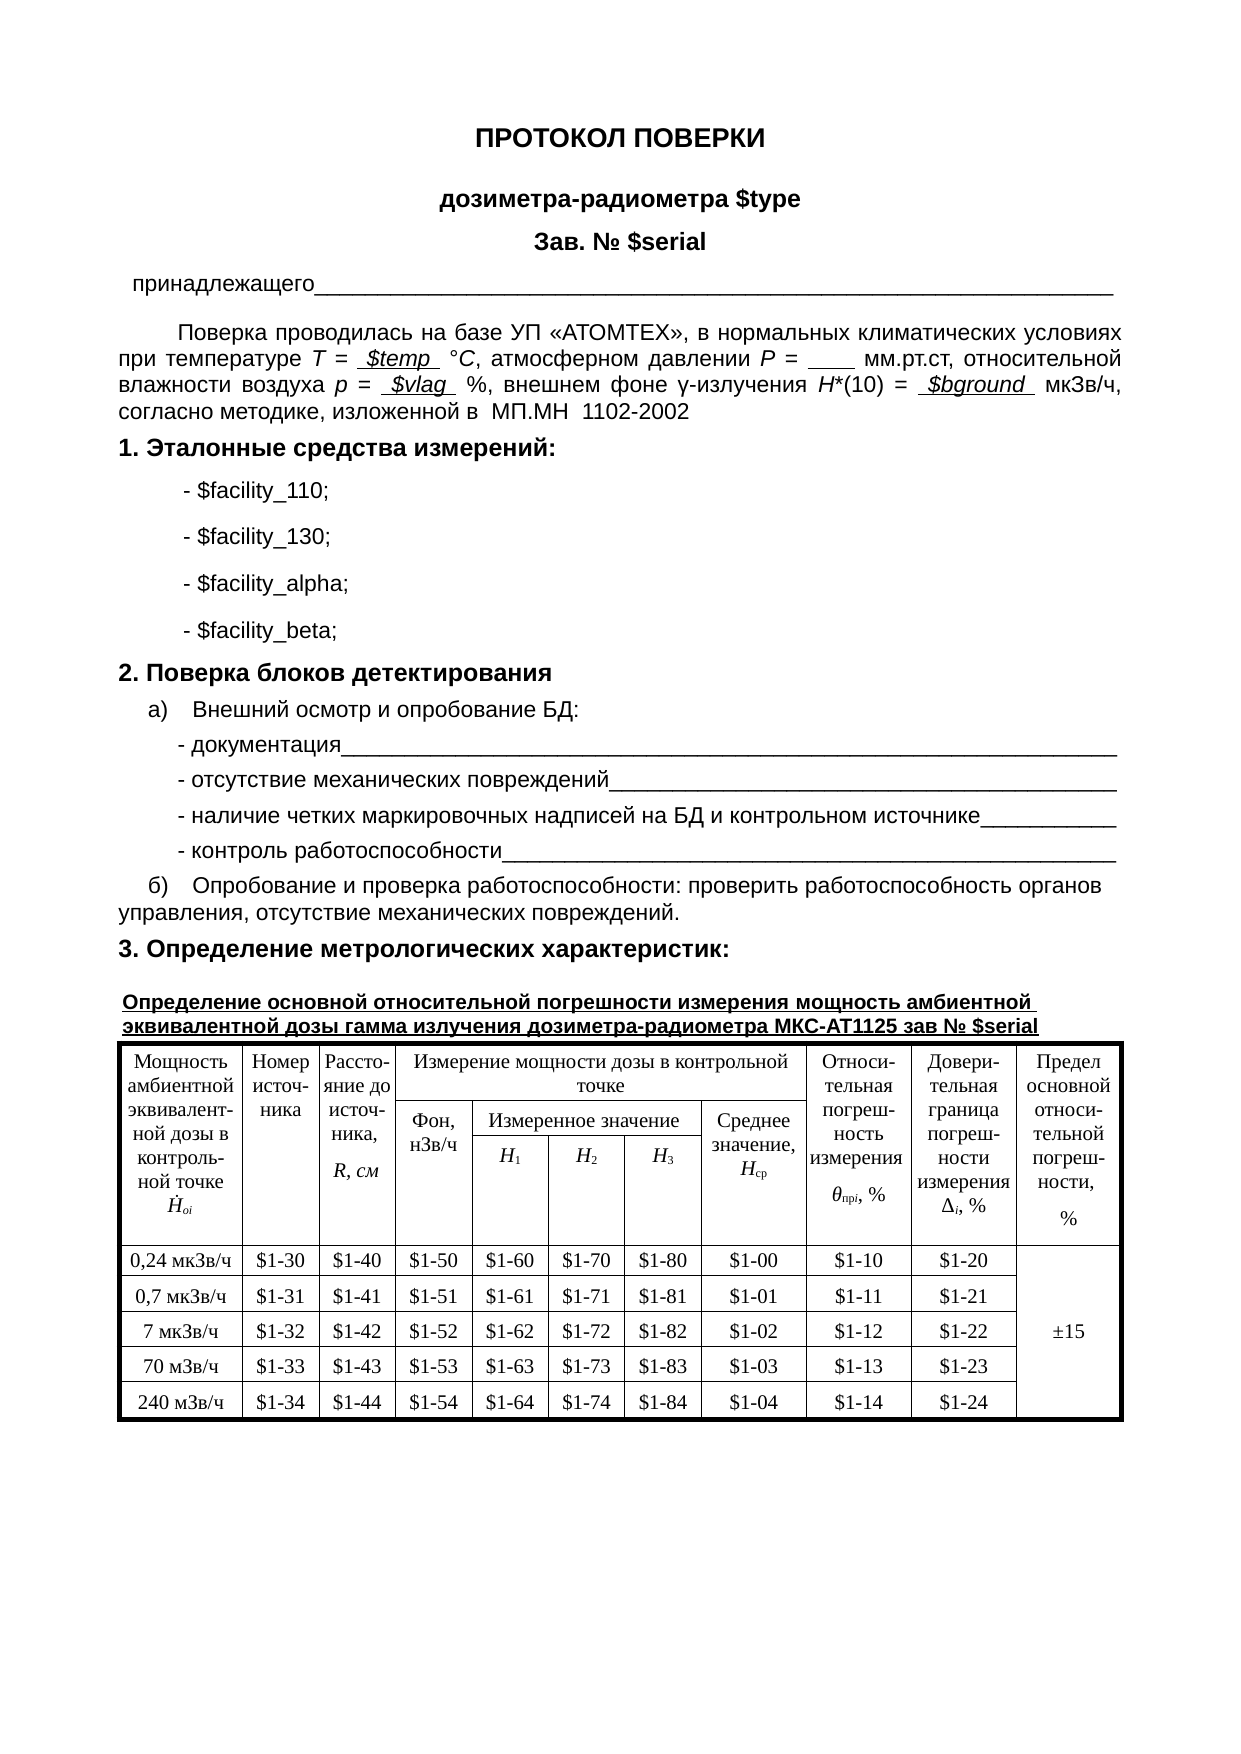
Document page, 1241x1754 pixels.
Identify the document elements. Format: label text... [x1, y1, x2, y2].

table_cell 70 мЗв/ч [122, 1347, 242, 1381]
table_cell $1-81 [625, 1276, 701, 1311]
table_cell $1-21 [912, 1276, 1016, 1311]
table_cell 0,24 мкЗв/ч [122, 1246, 242, 1275]
table_cell $1-80 [625, 1246, 701, 1275]
text - контроль работоспособности [118, 837, 1122, 863]
table_cell $1-84 [625, 1382, 701, 1417]
table_cell $1-01 [702, 1276, 806, 1311]
table_cell ±15 [1017, 1246, 1119, 1417]
table_cell Номер источ-ника [243, 1046, 319, 1245]
table_cell $1-32 [243, 1312, 319, 1346]
table_cell Фон, нЗв/ч [396, 1101, 472, 1245]
table_header - $facility_alpha; [118, 555, 1122, 602]
table_cell $1-50 [396, 1246, 472, 1275]
table_cell $1-44 [320, 1382, 395, 1417]
table_cell $1-11 [807, 1276, 911, 1311]
table_cell 0,7 мкЗв/ч [122, 1276, 242, 1311]
table_cell $1-60 [473, 1246, 548, 1275]
table_cell $1-30 [243, 1246, 319, 1275]
table_cell $1-74 [549, 1382, 624, 1417]
table_cell H1 [473, 1136, 548, 1245]
table_cell $1-00 [702, 1246, 806, 1275]
table_cell $1-61 [473, 1276, 548, 1311]
text - отсутствие механических повреждений [118, 766, 1122, 793]
text дозиметра-радиометра $type [118, 184, 1122, 213]
table_cell 240 мЗв/ч [122, 1382, 242, 1417]
table_cell Рассто-яние до источ-ника, R, см [320, 1046, 395, 1245]
text - наличие четких маркировочных надписей на БД и контрольном источнике [118, 802, 1122, 828]
table_cell Среднее значение, Hср [702, 1101, 806, 1245]
text 2. Поверка блоков детектирования [118, 658, 1122, 687]
table_cell $1-41 [320, 1276, 395, 1311]
table_cell H3 [625, 1136, 701, 1245]
table_cell $1-12 [807, 1312, 911, 1346]
table_cell $1-63 [473, 1347, 548, 1381]
table_cell $1-34 [243, 1382, 319, 1417]
text а) Внешний осмотр и опробование БД: [118, 696, 1122, 722]
table_cell $1-31 [243, 1276, 319, 1311]
table_cell $1-10 [807, 1246, 911, 1275]
table_cell Относи-тельная погреш-ность измерения θпрi, % [807, 1046, 911, 1245]
table_cell $1-43 [320, 1347, 395, 1381]
text Зав. № $serial [118, 227, 1122, 256]
table_cell $1-71 [549, 1276, 624, 1311]
text ПРОТОКОЛ ПОВЕРКИ [118, 122, 1122, 153]
table_cell $1-83 [625, 1347, 701, 1381]
text принадлежащего [132, 270, 1122, 297]
table_cell Довери-тельная граница погреш-ности измерения Δi, % [912, 1046, 1016, 1245]
table_cell $1-13 [807, 1347, 911, 1381]
table_header - $facility_110; [118, 462, 1122, 509]
table_cell $1-03 [702, 1347, 806, 1381]
table_cell $1-04 [702, 1382, 806, 1417]
table_cell $1-73 [549, 1347, 624, 1381]
table_cell $1-54 [396, 1382, 472, 1417]
table_cell $1-82 [625, 1312, 701, 1346]
table_cell $1-20 [912, 1246, 1016, 1275]
table_header Определение основной относительной погрешности измерения мощность амбиентной эквивалентной дозы гамма излучения дозиметра-радиометра МКС-AT1125 зав № $serial [119, 963, 1121, 1041]
table_cell $1-23 [912, 1347, 1016, 1381]
table_cell $1-14 [807, 1382, 911, 1417]
table_cell Измеренное значение [473, 1101, 701, 1135]
table_cell $1-42 [320, 1312, 395, 1346]
table_cell $1-53 [396, 1347, 472, 1381]
table_header - $facility_beta; [118, 602, 1122, 649]
table_cell 7 мкЗв/ч [122, 1312, 242, 1346]
table_cell $1-72 [549, 1312, 624, 1346]
table_cell Предел основной относи-тельной погреш-ности, % [1017, 1046, 1119, 1245]
table_cell H2 [549, 1136, 624, 1245]
table_cell Измерение мощности дозы в контрольной точке [396, 1046, 806, 1100]
table_header - $facility_130; [118, 509, 1122, 555]
text Поверка проводилась на базе УП «АТОМТЕХ», в нормальных климатических условиях при температуре Т = $temp °С, атмосферном давлении Р = мм.рт.ст, относительной влажности воздуха р = $vlag %, внешнем фоне γ-излучения H*(10) = $bground мкЗв/ч, согласно методике, изложенной в МП.МН 1102-2002 [118, 319, 1122, 424]
table_cell $1-24 [912, 1382, 1016, 1417]
table_cell $1-40 [320, 1246, 395, 1275]
table_cell $1-22 [912, 1312, 1016, 1346]
text 1. Эталонные средства измерений: [118, 433, 1122, 462]
table_cell $1-51 [396, 1276, 472, 1311]
table_cell $1-64 [473, 1382, 548, 1417]
table_cell Мощность амбиентной эквивалент-ной дозы в контроль-ной точке Ḣoi [122, 1046, 242, 1245]
text 3. Определение метрологических характеристик: [118, 934, 1122, 963]
table_cell $1-02 [702, 1312, 806, 1346]
table_cell $1-52 [396, 1312, 472, 1346]
text - документация [118, 731, 1122, 757]
text б) Опробование и проверка работоспособности: проверить работоспособность органов управления, отсутствие механических повреждений. [118, 872, 1122, 925]
table_cell $1-62 [473, 1312, 548, 1346]
table_cell $1-33 [243, 1347, 319, 1381]
table_cell $1-70 [549, 1246, 624, 1275]
